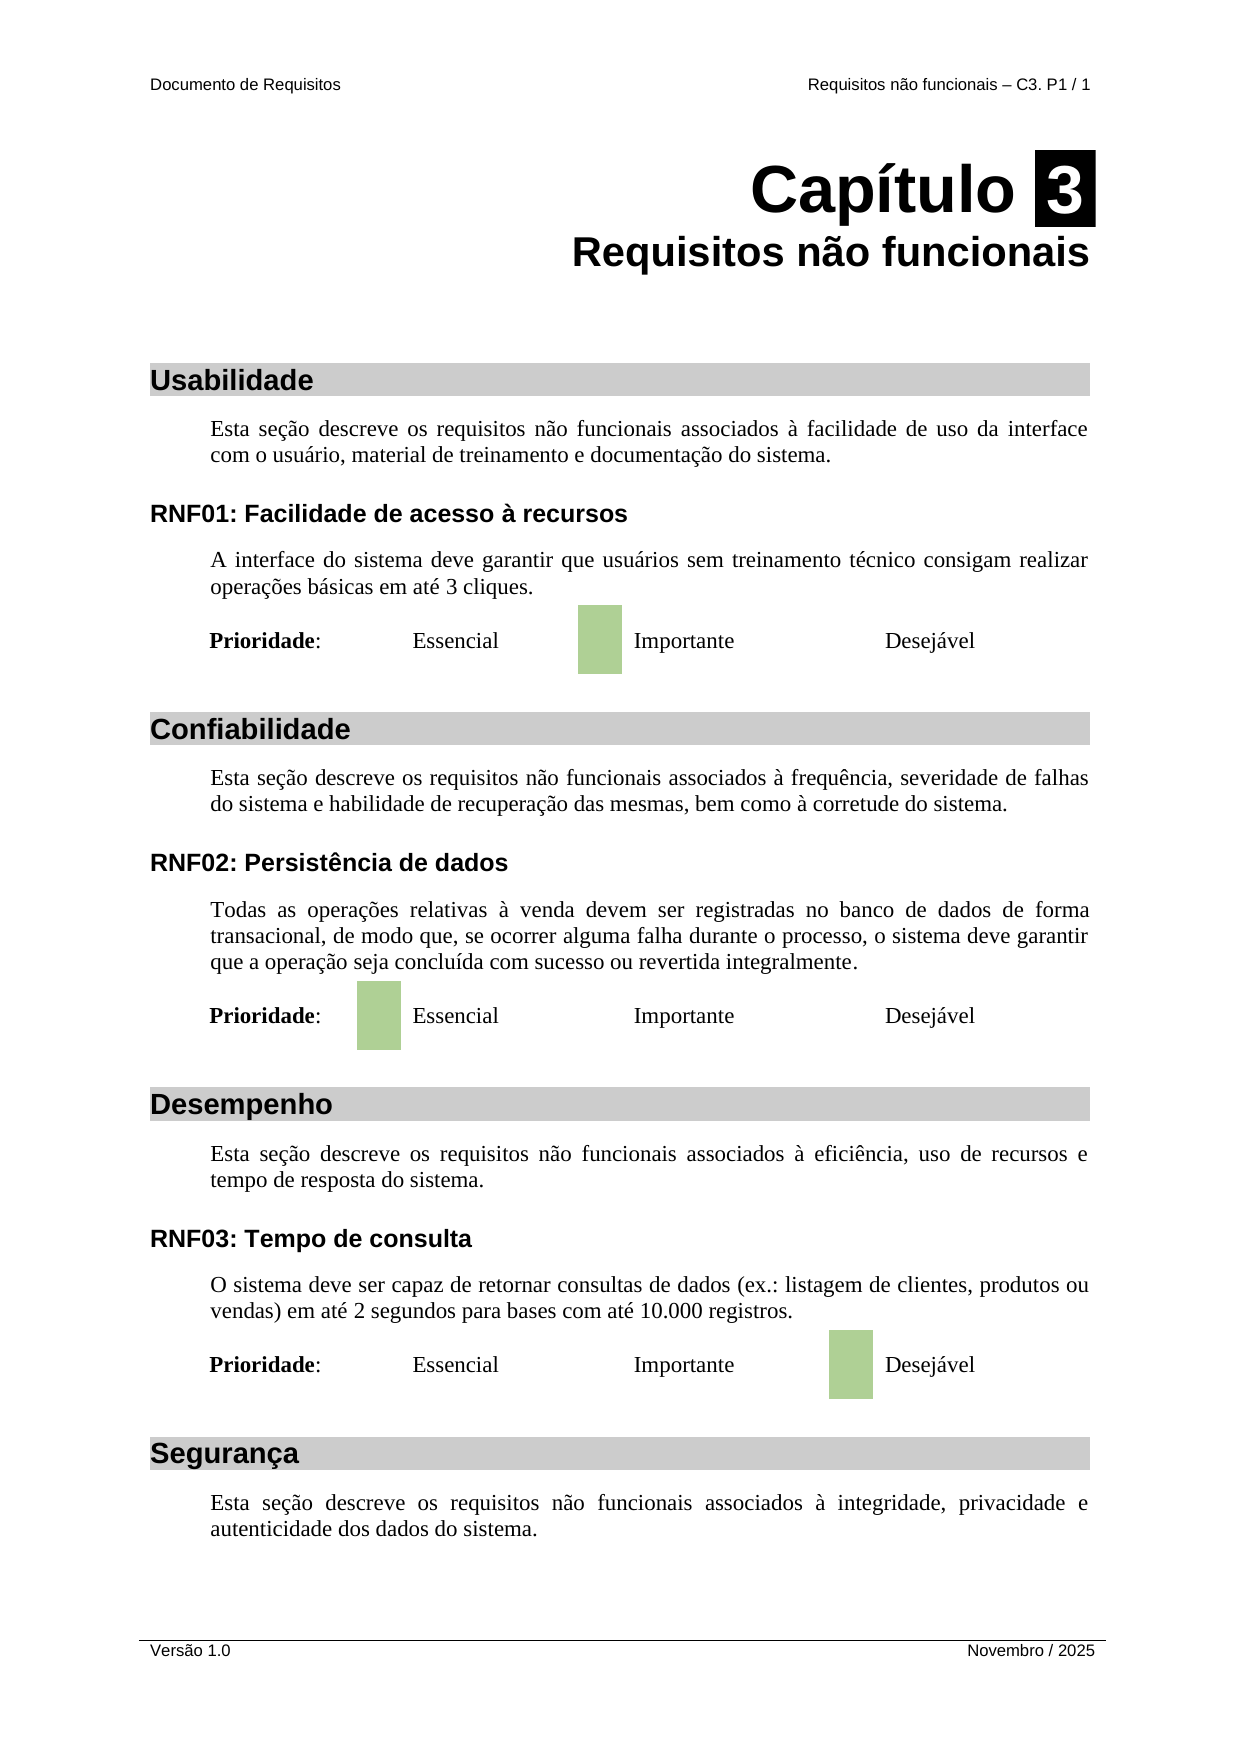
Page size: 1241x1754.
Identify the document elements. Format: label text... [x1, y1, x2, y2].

table_header [357, 605, 401, 674]
text RNF01: Facilidade de acesso à recursos [150, 499, 1090, 528]
text A interface do sistema deve garantir que usuários sem treinamento técnico consigam realizar operações básicas em até 3 cliques. [210, 546, 1090, 599]
table_header Desejável [874, 981, 1017, 1050]
subtitle Segurança [150, 1437, 1090, 1470]
table_header [578, 1330, 622, 1399]
subtitle Usabilidade [150, 363, 1090, 396]
table_header Prioridade: [194, 981, 357, 1050]
table_header Essencial [401, 1330, 578, 1399]
table_header Essencial [401, 605, 578, 674]
subtitle Desempenho [150, 1087, 1090, 1121]
table_header [357, 1330, 401, 1399]
text Esta seção descreve os requisitos não funcionais associados à integridade, privacidade e autenticidade dos dados do sistema. [210, 1489, 1090, 1542]
table_header Prioridade: [194, 605, 357, 674]
text RNF03: Tempo de consulta [150, 1224, 1090, 1252]
text Esta seção descreve os requisitos não funcionais associados à frequência, severidade de falhas do sistema e habilidade de recuperação das mesmas, bem como à corretude do sistema. [210, 764, 1090, 817]
text Capítulo [150, 150, 1035, 227]
table_header [578, 605, 622, 674]
table_header Prioridade: [194, 1330, 357, 1399]
table_header Essencial [401, 981, 578, 1050]
table_header Importante [623, 981, 829, 1050]
table_header Desejável [874, 605, 1017, 674]
text RNF02: Persistência de dados [150, 848, 1090, 877]
table_header Importante [623, 1330, 829, 1399]
subtitle Requisitos não funcionais [150, 227, 1090, 275]
text O sistema deve ser capaz de retornar consultas de dados (ex.: listagem de clientes, produtos ou vendas) em até 2 segundos para bases com até 10.000 registros. [210, 1271, 1090, 1324]
text Esta seção descreve os requisitos não funcionais associados à eficiência, uso de recursos e tempo de resposta do sistema. [210, 1140, 1090, 1192]
table_header [357, 981, 401, 1050]
table_header [829, 605, 873, 674]
text Esta seção descreve os requisitos não funcionais associados à facilidade de uso da interface com o usuário, material de treinamento e documentação do sistema. [210, 415, 1090, 468]
table_header [829, 1330, 873, 1399]
table_header [829, 981, 873, 1050]
table_header Desejável [874, 1330, 1017, 1399]
subtitle Confiabilidade [150, 712, 1090, 745]
table_header Importante [623, 605, 829, 674]
text Todas as operações relativas à venda devem ser registradas no banco de dados de forma transacional, de modo que, se ocorrer alguma falha durante o processo, o sistema deve garantir que a operação seja concluída com sucesso ou revertida integralmente. [210, 896, 1090, 975]
table_header [578, 981, 622, 1050]
